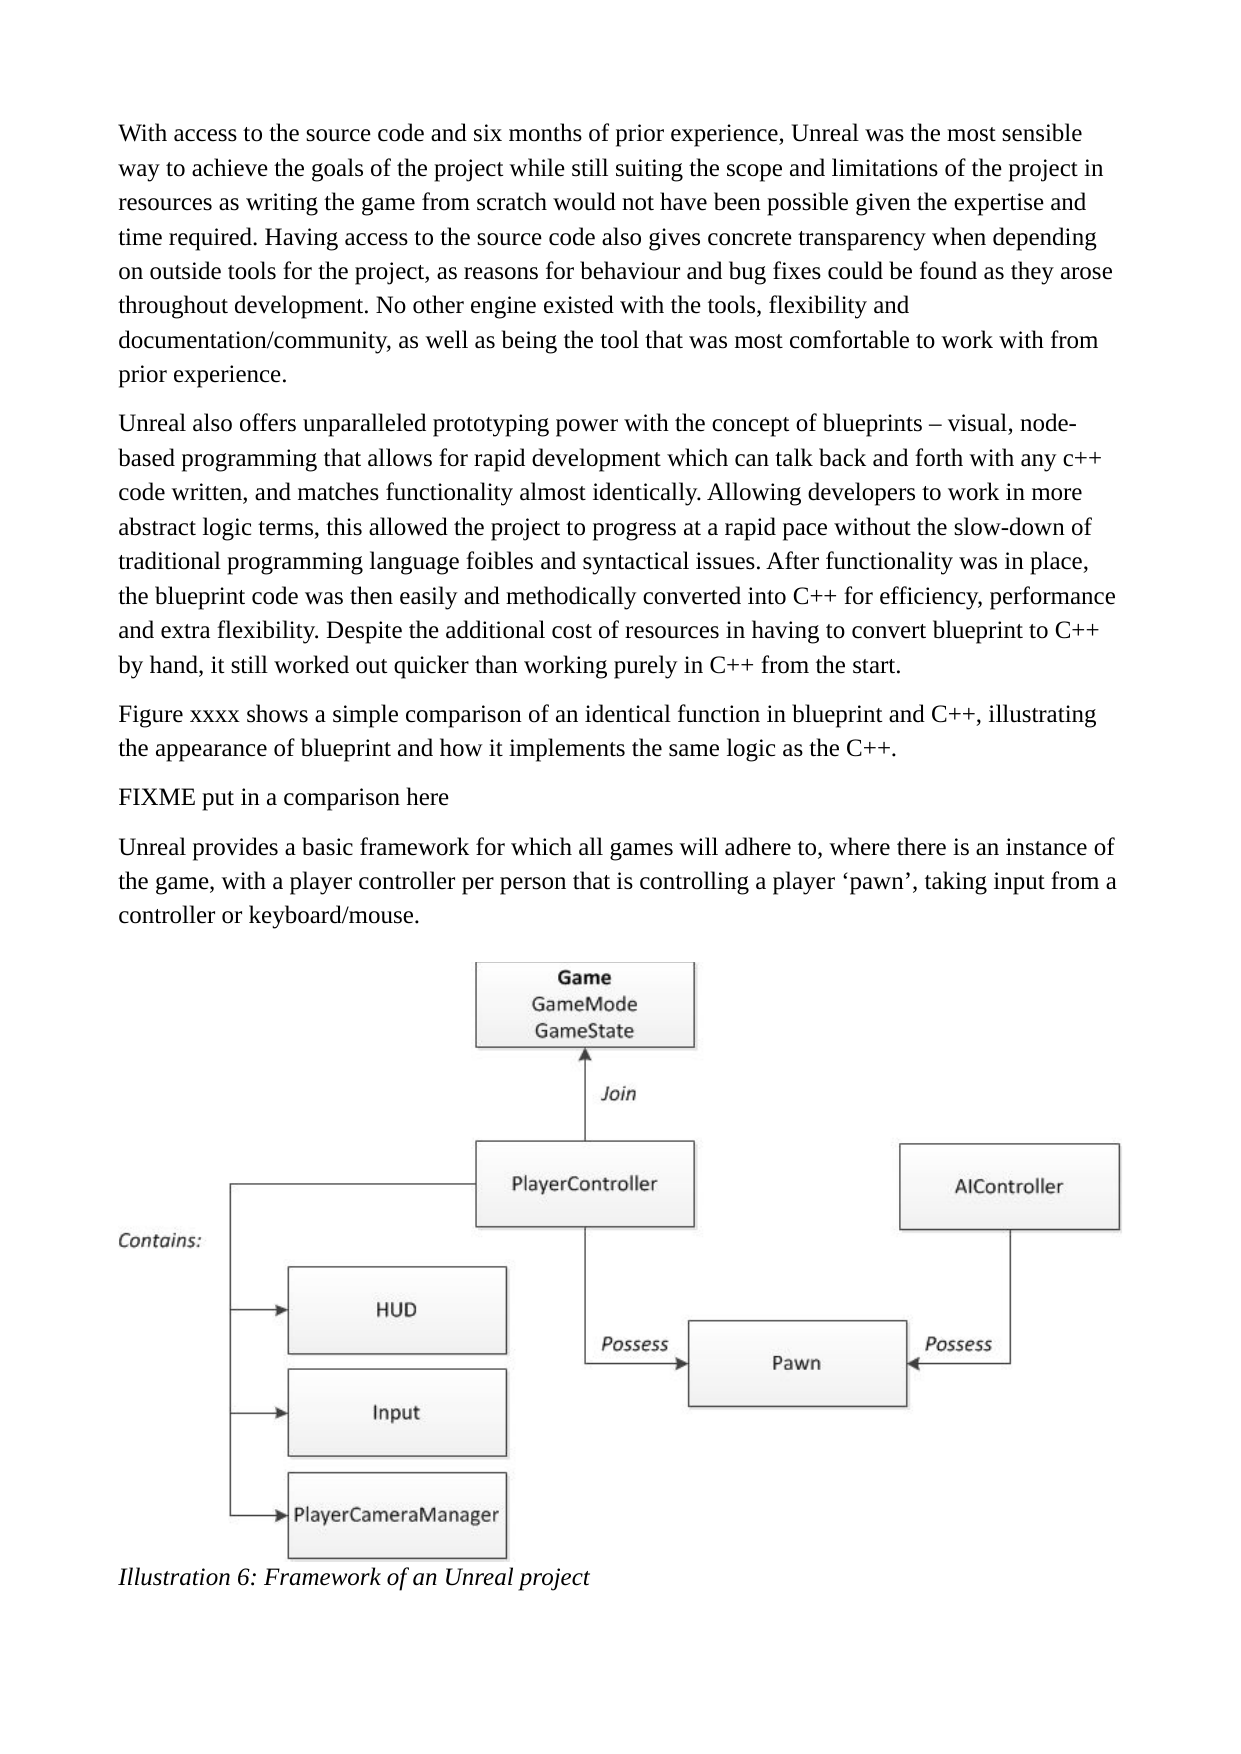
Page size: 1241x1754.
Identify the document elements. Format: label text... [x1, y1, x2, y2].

text FIXME put in a comparison here [118, 782, 1122, 811]
text Unreal also offers unparalleled prototyping power with the concept of blueprints – visual, node-based programming that allows for rapid development which can talk back and forth with any c++ code written, and matches functionality almost identically. Allowing developers to work in more abstract logic terms, this allowed the project to progress at a rapid pace without the slow-down of traditional programming language foibles and syntactical issues. After functionality was in place, the blueprint code was then easily and methodically converted into C++ for efficiency, performance and extra flexibility. Despite the additional cost of resources in having to convert blueprint to C++ by hand, it still worked out quicker than working purely in C++ from the start. [118, 408, 1122, 679]
text With access to the source code and six months of prior experience, Unreal was the most sensible way to achieve the goals of the project while still suiting the scope and limitations of the project in resources as writing the game from scratch would not have been possible given the expertise and time required. Having access to the source code also gives concrete transparency when depending on outside tools for the project, as reasons for behaviour and bug fixes could be found as they arose throughout development. No other engine existed with the tools, flexibility and documentation/community, as well as being the tool that was most comfortable to work with from prior experience. [118, 118, 1122, 388]
text Unreal provides a basic framework for which all games will adhere to, where there is an instance of the game, with a player controller per person that is controlling a player ‘pawn’, taking input from a controller or keyboard/mouse. [118, 832, 1122, 929]
text Illustration 6: Framework of an Unreal project [118, 1562, 1122, 1591]
picture [118, 962, 1123, 1562]
text Figure xxxx shows a simple comparison of an identical function in blueprint and C++, illustrating the appearance of blueprint and how it implements the same logic as the C++. [118, 699, 1122, 762]
